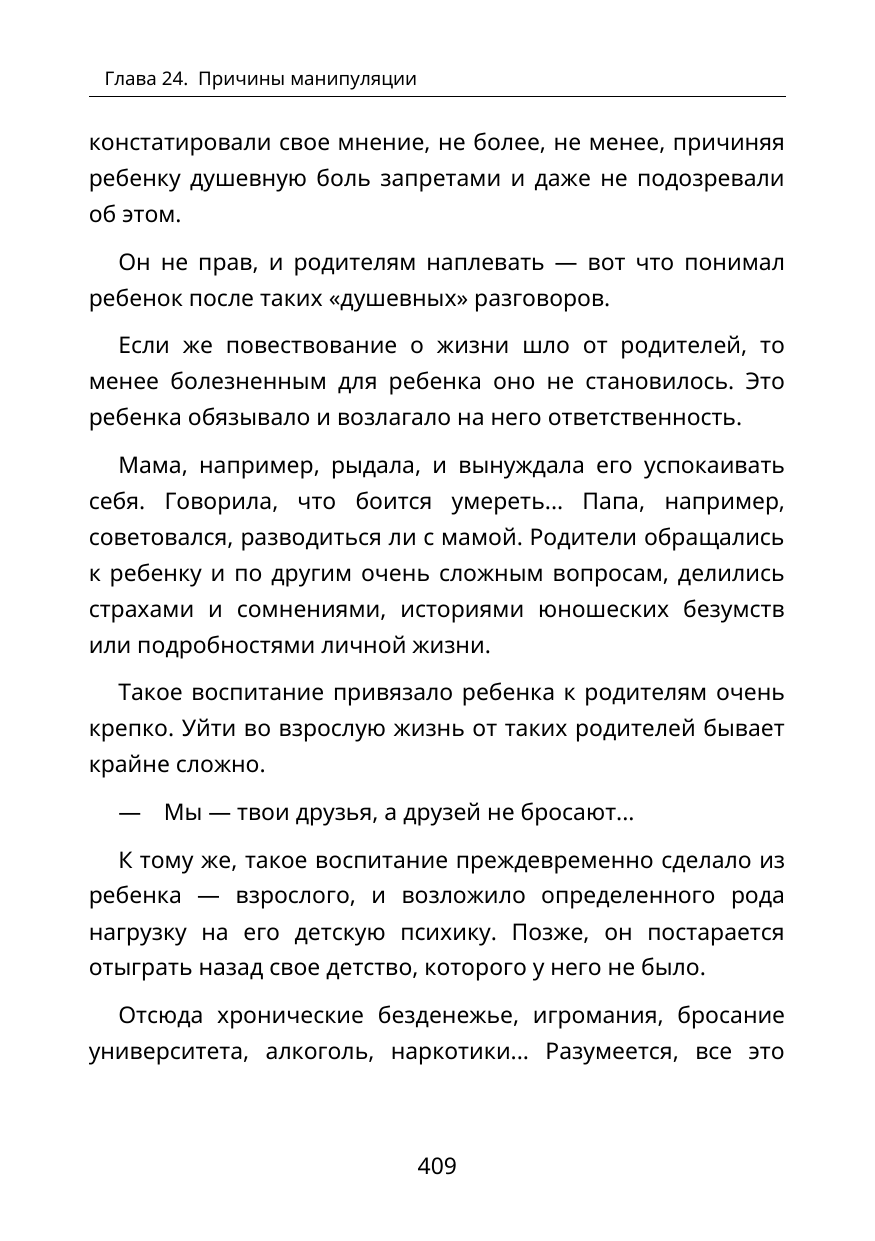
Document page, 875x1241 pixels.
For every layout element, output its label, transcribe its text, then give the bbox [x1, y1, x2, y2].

text констатировали свое мнение, не более, не менее, причиняя ребенку душевную боль запретами и даже не подозревали об этом. [88, 126, 786, 229]
text Отсюда хронические безденежье, игромания, бросание университета, алкоголь, наркотики... Разумеется, все это [88, 999, 786, 1066]
text Такое воспитание привязало ребенка к родителям очень крепко. Уйти во взрослую жизнь от таких родителей бывает крайне сложно. [88, 676, 786, 779]
text К тому же, такое воспитание преждевременно сделало из ребенка — взрослого, и возложило определенного рода нагрузку на его детскую психику. Позже, он постарается отыграть назад свое детство, которого у него не было. [88, 843, 786, 983]
text Он не прав, и родителям наплевать — вот что понимал ребенок после таких «душевных» разговоров. [88, 246, 786, 313]
text Мама, например, рыдала, и вынуждала его успокаивать себя. Говорила, что боится умереть... Папа, например, советовался, разводиться ли с мамой. Родители обращались к ребенку и по другим очень сложным вопросам, делились страхами и сомнениями, историями юношеских безумств или подробностями личной жизни. [88, 449, 786, 660]
text Если же повествование о жизни шло от родителей, то менее болезненным для ребенка оно не становилось. Это ребенка обязывало и возлагало на него ответственность. [88, 329, 786, 432]
list Мы — твои друзья, а друзей не бросают... [88, 796, 786, 827]
